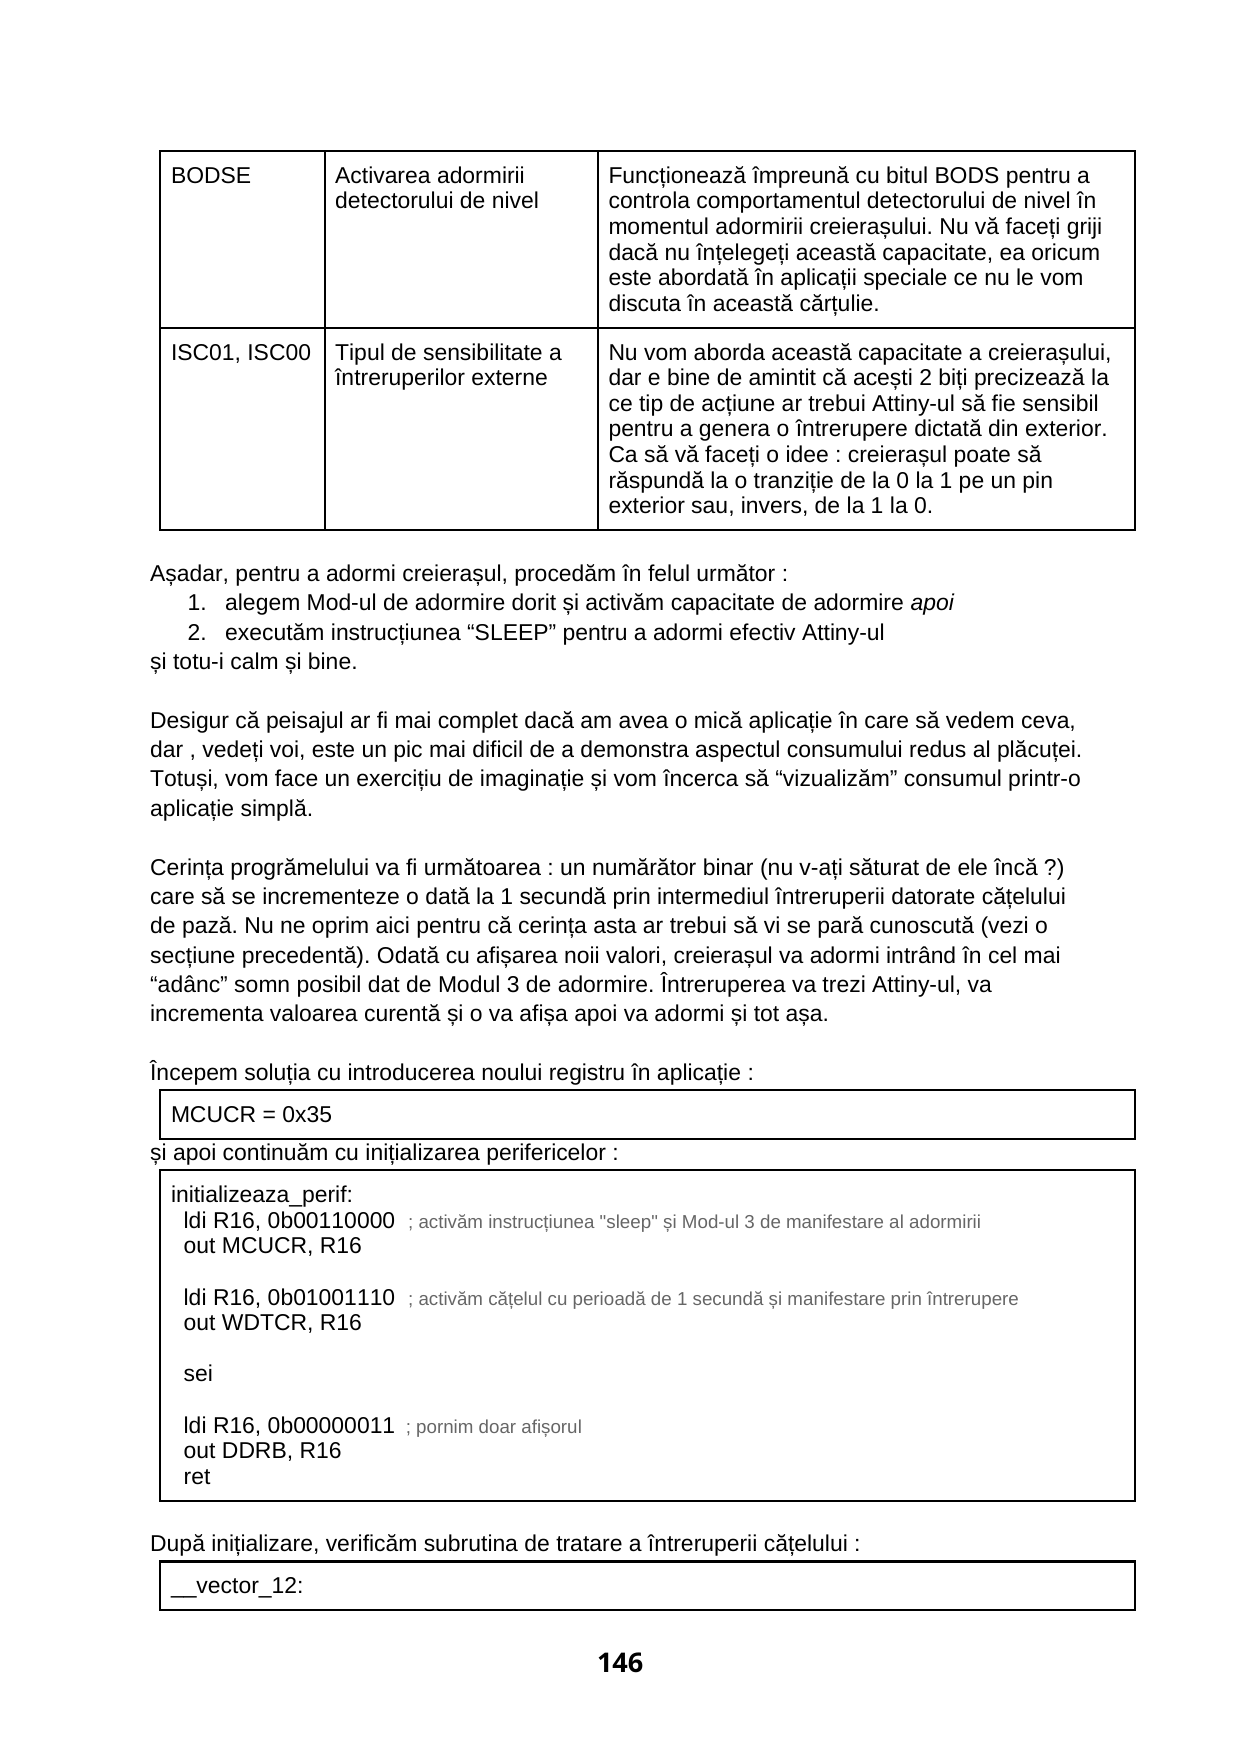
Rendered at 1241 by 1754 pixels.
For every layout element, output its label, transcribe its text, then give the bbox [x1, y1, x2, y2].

table_cell Tipul de sensibilitate a întreruperilor externe [326, 329, 597, 529]
list executăm instrucțiunea “SLEEP” pentru a adormi efectiv Attiny-ul [187, 619, 1090, 645]
table_cell Funcționează împreună cu bitul BODS pentru a controla comportamentul detectorului de nivel în momentul adormirii creierașului. Nu vă faceți griji dacă nu înțelegeți această capacitate, ea oricum este abordată în aplicații speciale ce nu le vom discuta în această cărțulie. [599, 152, 1134, 327]
table_cell Activarea adormirii detectorului de nivel [326, 152, 597, 327]
text și apoi continuăm cu inițializarea perifericelor : [150, 1140, 1090, 1165]
text și totu-i calm și bine. [150, 648, 1090, 674]
table_cell BODSE [161, 152, 324, 327]
table_header MCUCR = 0x35 [161, 1091, 1134, 1138]
text Așadar, pentru a adormi creierașul, procedăm în felul următor : [150, 560, 1090, 586]
list alegem Mod-ul de adormire dorit și activăm capacitate de adormire apoi [187, 590, 1090, 615]
text Începem soluția cu introducerea noului registru în aplicație : [150, 1060, 1090, 1085]
text Desigur că peisajul ar fi mai complet dacă am avea o mică aplicație în care să vedem ceva, dar , vedeți voi, este un pic mai dificil de a demonstra aspectul consumului redus al plăcuței. Totuși, vom face un exercițiu de imaginație și vom încerca să “vizualizăm” consumul printr-o aplicație simplă. [150, 707, 1090, 821]
table_cell Nu vom aborda această capacitate a creierașului, dar e bine de amintit că acești 2 biți precizează la ce tip de acțiune ar trebui Attiny-ul să fie sensibil pentru a genera o întrerupere dictată din exterior. Ca să vă faceți o idee : creierașul poate să răspundă la o tranziție de la 0 la 1 pe un pin exterior sau, invers, de la 1 la 0. [599, 329, 1134, 529]
table_cell ISC01, ISC00 [161, 329, 324, 529]
text Cerința progrămelului va fi următoarea : un numărător binar (nu v-ați săturat de ele încă ?) care să se incrementeze o dată la 1 secundă prin intermediul întreruperii datorate cățelului de pază. Nu ne oprim aici pentru că cerința asta ar trebui să vi se pară cunoscută (vezi o secțiune precedentă). Odată cu afișarea noii valori, creierașul va adormi intrând în cel mai “adânc” somn posibil dat de Modul 3 de adormire. Întreruperea va trezi Attiny-ul, va incrementa valoarea curentă și o va afișa apoi va adormi și tot așa. [150, 854, 1090, 1027]
table_header __vector_12: [161, 1563, 1134, 1609]
text După inițializare, verificăm subrutina de tratare a întreruperii cățelului : [150, 1531, 1090, 1557]
table_header initializeaza_perif: ldi R16, 0b00110000 ; activăm instrucțiunea "sleep" și Mod-ul 3 de manifestare al adormirii out MCUCR, R16 ldi R16, 0b01001110 ; activăm cățelul cu perioadă de 1 secundă și manifestare prin întrerupere out WDTCR, R16 sei ldi R16, 0b00000011 ; pornim doar afișorul out DDRB, R16 ret [161, 1171, 1134, 1499]
